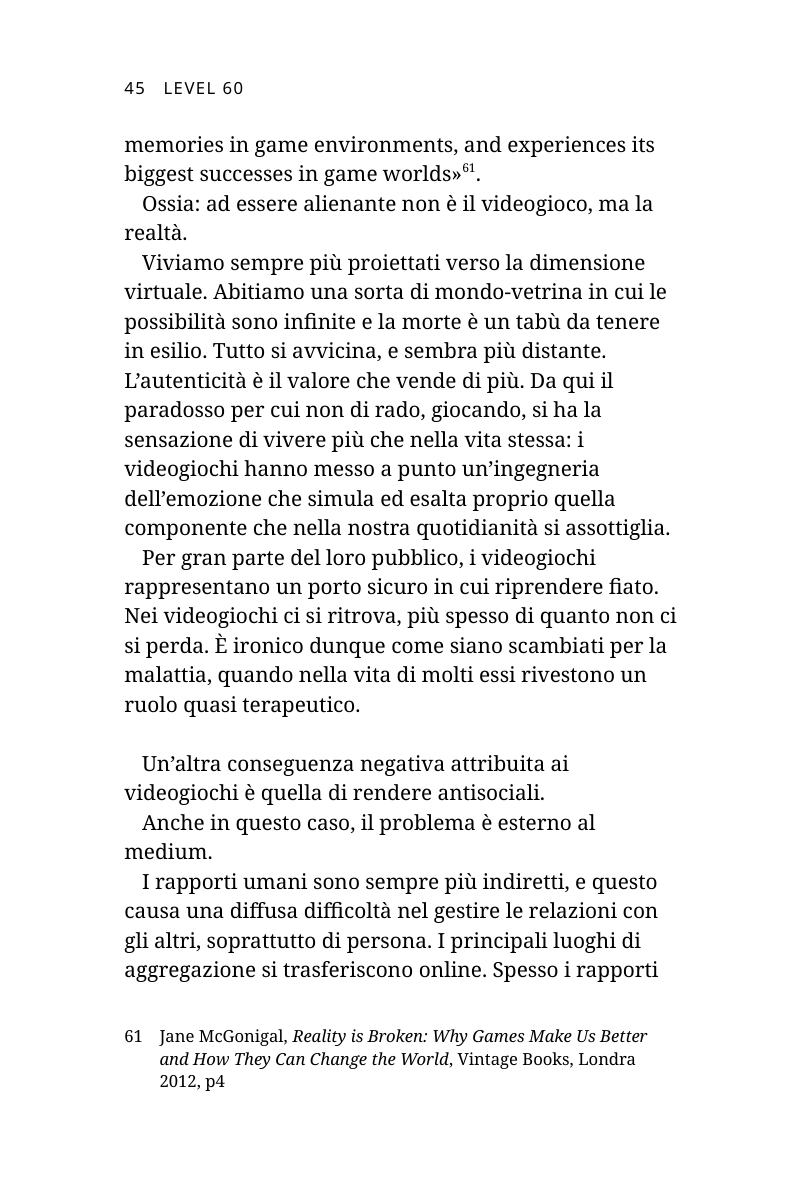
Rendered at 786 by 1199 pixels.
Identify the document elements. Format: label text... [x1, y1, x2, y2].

text Per gran parte del loro pubblico, i videogiochi rappresentano un porto sicuro in cui riprendere fiato. Nei videogiochi ci si ritrova, più spesso di quanto non ci si perda. È ironico dunque come siano scambiati per la malattia, quando nella vita di molti essi rivestono un ruolo quasi terapeutico. [124, 542, 679, 718]
text Jane McGonigal, Reality is Broken: Why Games Make Us Better and How They Can Change the World, Vintage Books, Londra 2012, p4 [124, 1024, 679, 1093]
text Viviamo sempre più proiettati verso la dimensione virtuale. Abitiamo una sorta di mondo-vetrina in cui le possibilità sono infinite e la morte è un tabù da tenere in esilio. Tutto si avvicina, e sembra più distante. L’autenticità è il valore che vende di più. Da qui il paradosso per cui non di rado, giocando, si ha la sensazione di vivere più che nella vita stessa: i videogiochi hanno messo a punto un’ingegneria dell’emozione che simula ed esalta proprio quella componente che nella nostra quotidianità si assottiglia. [124, 247, 679, 542]
text I rapporti umani sono sempre più indiretti, e questo causa una diffusa difficoltà nel gestire le relazioni con gli altri, soprattutto di persona. I principali luoghi di aggregazione si trasferiscono online. Spesso i rapporti [124, 866, 679, 984]
text Anche in questo caso, il problema è esterno al medium. [124, 807, 679, 866]
text Un’altra conseguenza negativa attribuita ai videogiochi è quella di rendere antisociali. [124, 748, 679, 807]
text Ossia: ad essere alienante non è il videogioco, ma la realtà. [124, 188, 679, 247]
text memories in game environments, and experiences its biggest successes in game worlds». [124, 129, 679, 188]
